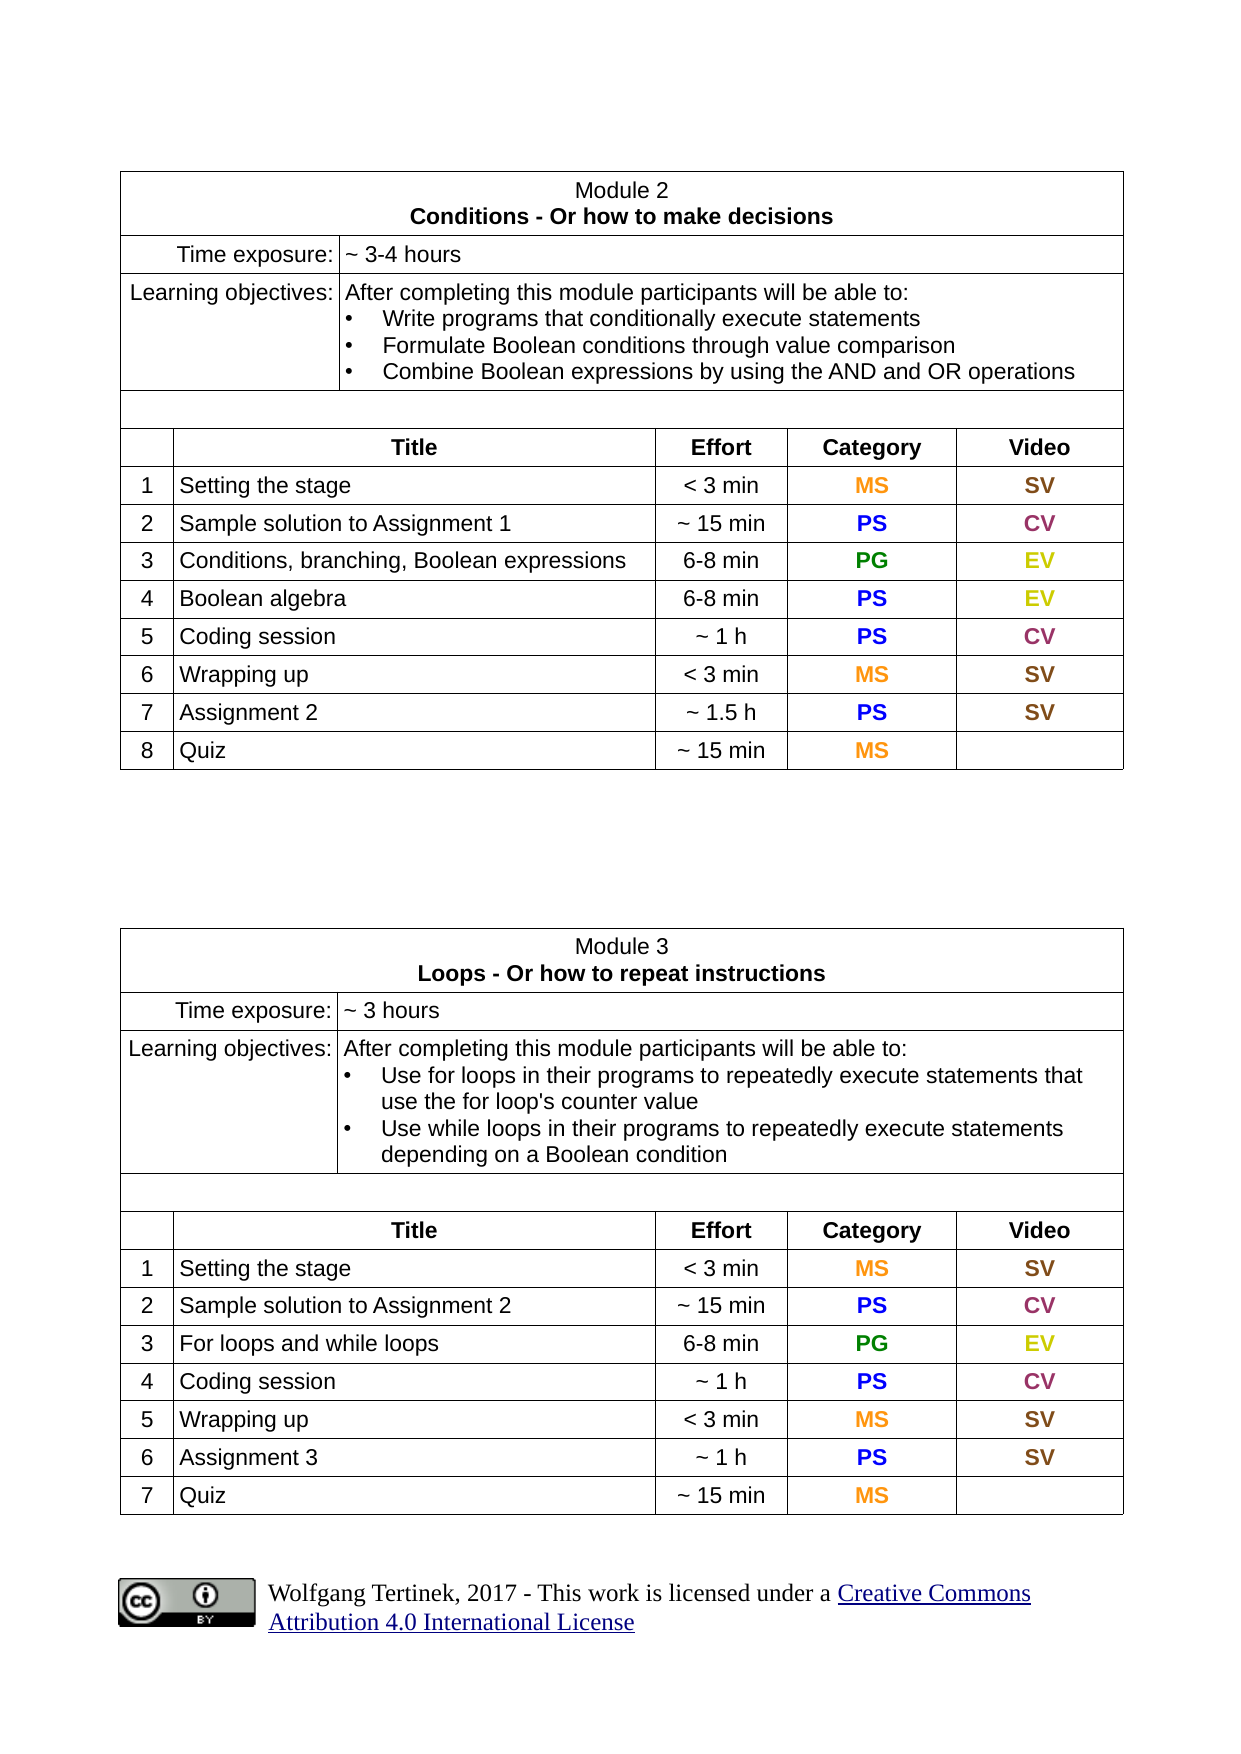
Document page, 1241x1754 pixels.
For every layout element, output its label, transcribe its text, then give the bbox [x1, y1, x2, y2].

table_cell < 3 min [656, 467, 787, 504]
table_cell Title [174, 429, 655, 466]
table_cell EV [957, 543, 1123, 579]
table_cell After completing this module participants will be able to: Write programs that conditionally execute statements Formulate Boolean conditions through value comparison Combine Boolean expressions by using the AND and OR operations [340, 274, 1123, 390]
table_cell PS [788, 1364, 956, 1400]
table_cell Sample solution to Assignment 2 [174, 1288, 655, 1324]
table_cell For loops and while loops [174, 1326, 655, 1362]
table_cell 5 [121, 619, 173, 655]
table_cell 1 [121, 1250, 173, 1287]
table_cell < 3 min [656, 1250, 787, 1287]
picture [118, 1578, 256, 1627]
table_cell Quiz [174, 1477, 655, 1514]
table_cell ~ 1 h [656, 619, 787, 655]
table_cell ~ 15 min [656, 732, 787, 769]
table_cell ~ 1 h [656, 1439, 787, 1476]
table_cell Sample solution to Assignment 1 [174, 505, 655, 542]
table_header Module 2 Conditions - Or how to make decisions [121, 172, 1123, 235]
table_cell 5 [121, 1401, 173, 1438]
table_cell [121, 1212, 173, 1249]
table_cell PG [788, 543, 956, 579]
table_cell 6-8 min [656, 581, 787, 617]
table_cell SV [957, 1401, 1123, 1438]
table_cell ~ 3-4 hours [340, 236, 1123, 273]
table_cell MS [788, 1477, 956, 1514]
table_cell 6-8 min [656, 1326, 787, 1362]
table_cell [121, 429, 173, 466]
table_cell ~ 3 hours [338, 993, 1123, 1029]
table_cell [957, 732, 1123, 769]
table_cell 3 [121, 543, 173, 579]
table_cell 8 [121, 732, 173, 769]
table_cell Setting the stage [174, 467, 655, 504]
table_cell Learning objectives: [121, 1031, 337, 1173]
table_cell Time exposure: [121, 236, 339, 273]
table_cell ~ 15 min [656, 1288, 787, 1324]
table_cell SV [957, 1250, 1123, 1287]
table_cell [957, 1477, 1123, 1514]
table_cell SV [957, 1439, 1123, 1476]
table_cell PS [788, 619, 956, 655]
table_cell 7 [121, 694, 173, 731]
table_cell CV [957, 1364, 1123, 1400]
table_header Module 3 Loops - Or how to repeat instructions [121, 929, 1123, 992]
table_cell ~ 15 min [656, 1477, 787, 1514]
table_cell MS [788, 732, 956, 769]
table_cell CV [957, 505, 1123, 542]
table_cell EV [957, 581, 1123, 617]
table_cell Quiz [174, 732, 655, 769]
table_cell Coding session [174, 1364, 655, 1400]
table_cell Setting the stage [174, 1250, 655, 1287]
table_cell Video [957, 1212, 1123, 1249]
table_cell 4 [121, 1364, 173, 1400]
table_cell Effort [656, 1212, 787, 1249]
table_cell PS [788, 505, 956, 542]
table_cell 6-8 min [656, 543, 787, 579]
table_cell Coding session [174, 619, 655, 655]
table_cell Assignment 3 [174, 1439, 655, 1476]
table_cell CV [957, 1288, 1123, 1324]
table_cell [121, 1174, 1123, 1211]
table_cell PG [788, 1326, 956, 1362]
table_cell 1 [121, 467, 173, 504]
table_cell After completing this module participants will be able to: Use for loops in their programs to repeatedly execute statements that use the for loop's counter value Use while loops in their programs to repeatedly execute statements depending on a Boolean condition [338, 1031, 1123, 1173]
table_cell MS [788, 467, 956, 504]
table_cell PS [788, 581, 956, 617]
table_cell Wrapping up [174, 656, 655, 693]
table_cell Category [788, 429, 956, 466]
table_cell Effort [656, 429, 787, 466]
table_cell < 3 min [656, 656, 787, 693]
table_cell Title [174, 1212, 655, 1249]
table_cell Category [788, 1212, 956, 1249]
table_cell 2 [121, 1288, 173, 1324]
table_cell Boolean algebra [174, 581, 655, 617]
table_cell PS [788, 1288, 956, 1324]
table_cell PS [788, 1439, 956, 1476]
table_cell 3 [121, 1326, 173, 1362]
table_cell < 3 min [656, 1401, 787, 1438]
table_cell 2 [121, 505, 173, 542]
table_cell SV [957, 694, 1123, 731]
table_cell MS [788, 1401, 956, 1438]
table_cell MS [788, 1250, 956, 1287]
table_cell 4 [121, 581, 173, 617]
table_cell 6 [121, 656, 173, 693]
table_cell CV [957, 619, 1123, 655]
table_cell Assignment 2 [174, 694, 655, 731]
table_cell Conditions, branching, Boolean expressions [174, 543, 655, 579]
table_cell Learning objectives: [121, 274, 339, 390]
table_cell Wrapping up [174, 1401, 655, 1438]
table_cell ~ 1 h [656, 1364, 787, 1400]
table_cell SV [957, 467, 1123, 504]
table_cell Time exposure: [121, 993, 337, 1029]
table_cell ~ 1.5 h [656, 694, 787, 731]
table_cell ~ 15 min [656, 505, 787, 542]
table_cell [121, 391, 1123, 428]
table_cell 7 [121, 1477, 173, 1514]
table_cell Video [957, 429, 1123, 466]
table_cell SV [957, 656, 1123, 693]
table_cell EV [957, 1326, 1123, 1362]
table_cell 6 [121, 1439, 173, 1476]
table_cell MS [788, 656, 956, 693]
table_cell PS [788, 694, 956, 731]
